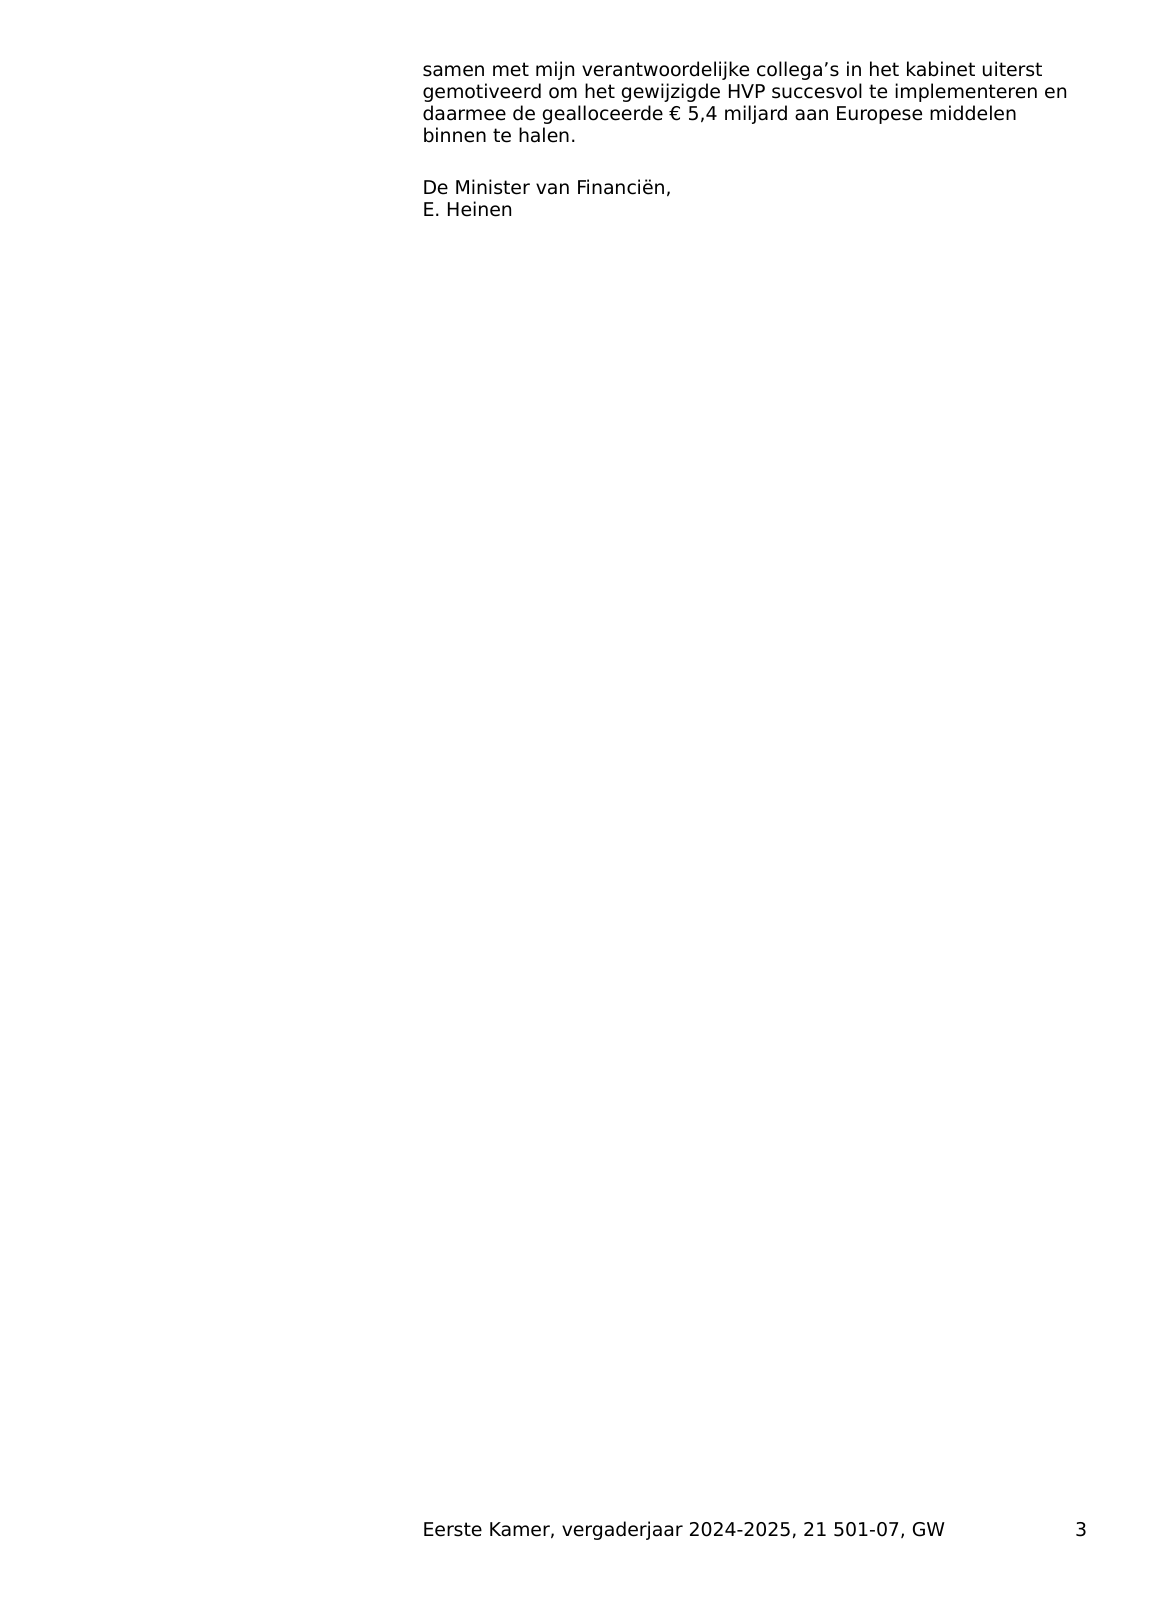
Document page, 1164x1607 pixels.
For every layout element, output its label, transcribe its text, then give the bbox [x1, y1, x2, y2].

text samen met mijn verantwoordelijke collega’s in het kabinet uiterst gemotiveerd om het gewijzigde HVP succesvol te implementeren en daarmee de gealloceerde € 5,4 miljard aan Europese middelen binnen te halen. [422, 59, 1087, 147]
text De Minister van Financiën, E. Heinen [422, 177, 1087, 221]
